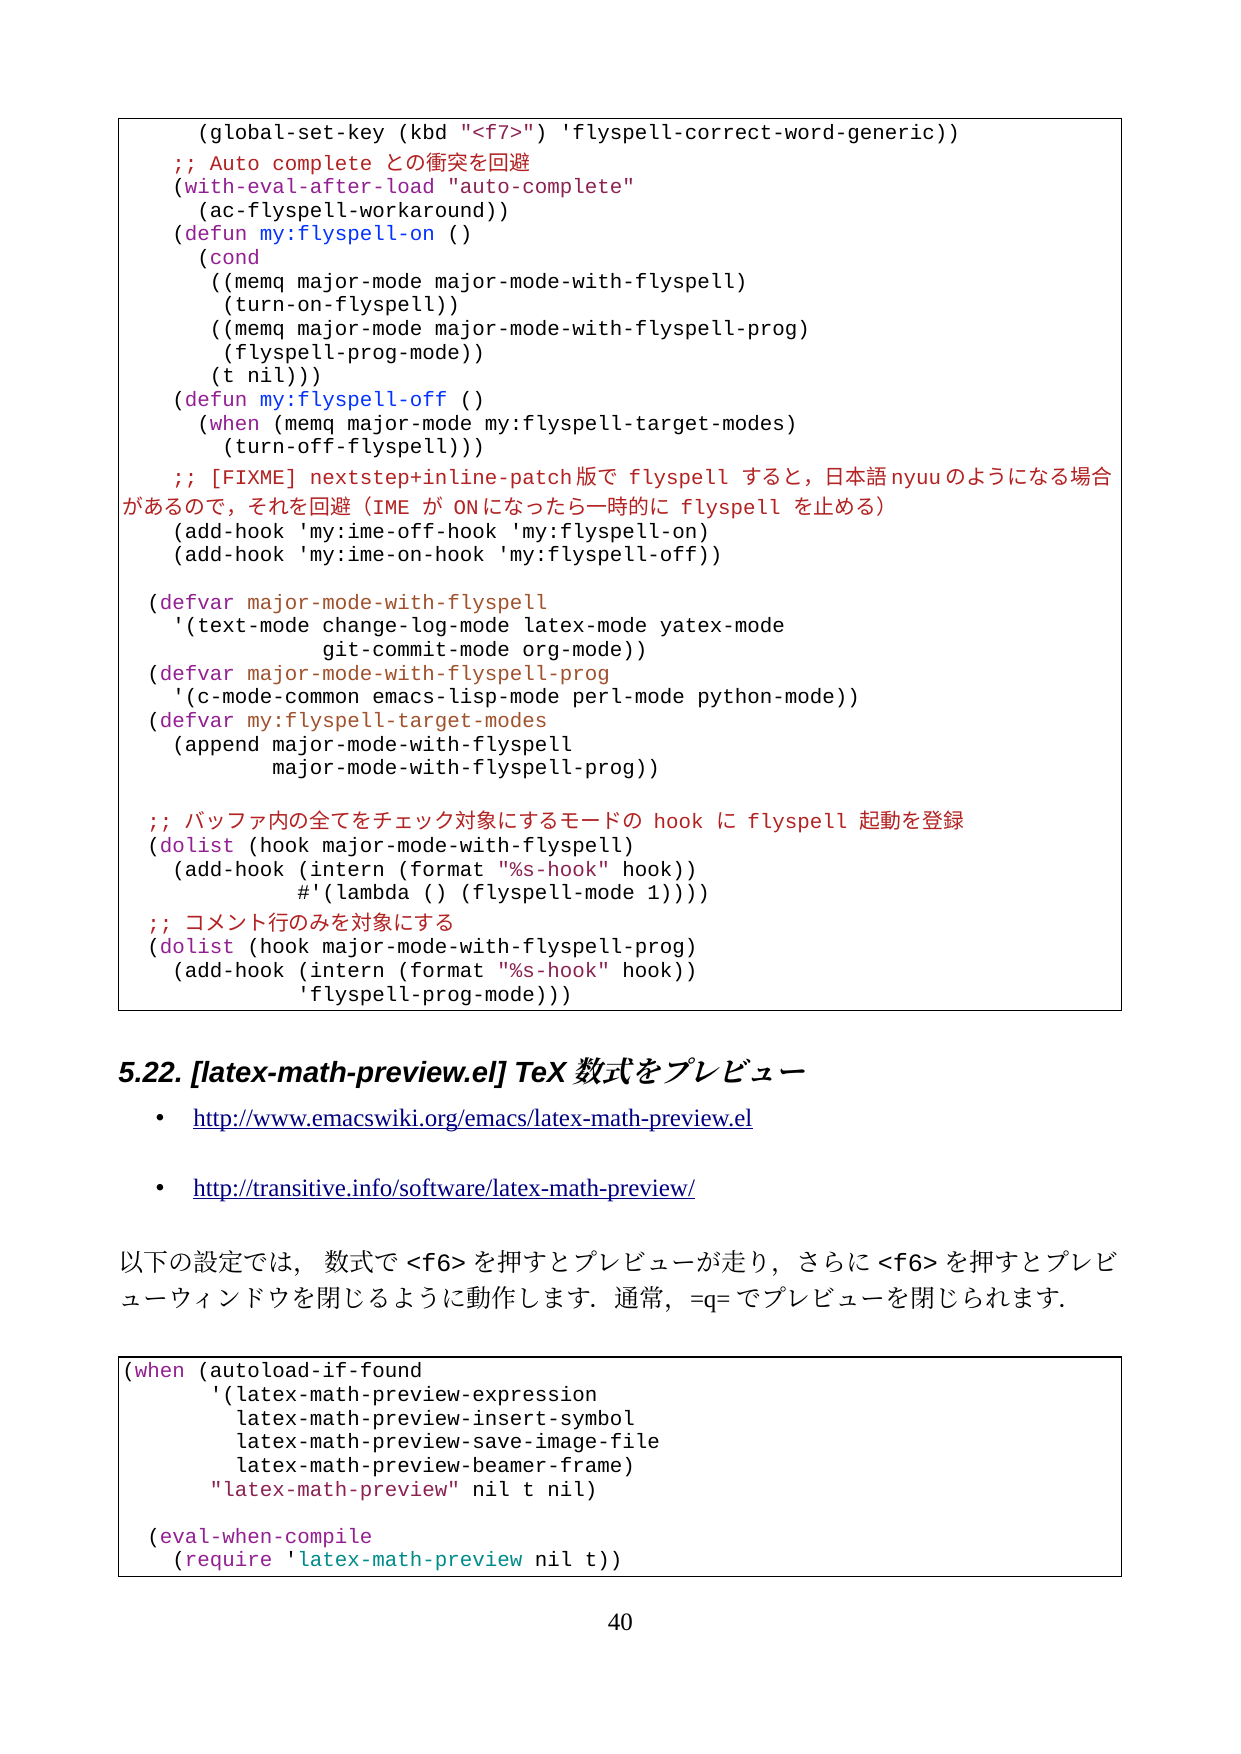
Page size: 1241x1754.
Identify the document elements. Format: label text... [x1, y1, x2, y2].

text (ac-flyspell-workaround)) [119, 196, 1121, 219]
text (dolist (hook major-mode-with-flyspell) [119, 831, 1121, 854]
text 以下の設定では， 数式で <f6> を押すとプレビューが走り，さらに <f6> を押すとプレビューウィンドウを閉じるように動作します．通常，=q= でプレビューを閉じられます． [118, 1243, 1122, 1344]
text (cond [119, 243, 1121, 267]
text latex-math-preview-save-image-file [119, 1427, 1121, 1451]
text (when (memq major-mode my:flyspell-target-modes) [119, 409, 1121, 432]
text ;; [FIXME] nextstep+inline-patch版で flyspell すると，日本語nyuuのようになる場合があるので，それを回避（IME が ONになったら一時的に flyspell を止める） [119, 456, 1121, 517]
text major-mode-with-flyspell-prog)) [119, 753, 1121, 777]
text ((memq major-mode major-mode-with-flyspell-prog) [119, 314, 1121, 338]
text (add-hook 'my:ime-on-hook 'my:flyspell-off)) [119, 540, 1121, 564]
text (t nil))) [119, 361, 1121, 385]
text 'flyspell-prog-mode))) [119, 979, 1121, 1010]
text ;; Auto complete との衝突を回避 [119, 142, 1121, 172]
text (eval-when-compile [119, 1522, 1121, 1546]
text (add-hook (intern (format "%s-hook" hook)) [119, 956, 1121, 979]
text (defvar my:flyspell-target-modes [119, 706, 1121, 729]
text '(c-mode-common emacs-lisp-mode perl-mode python-mode)) [119, 682, 1121, 706]
text (defvar major-mode-with-flyspell [119, 588, 1121, 611]
text (defun my:flyspell-on () [119, 219, 1121, 243]
list http://www.emacswiki.org/emacs/latex-math-preview.el [156, 1103, 1122, 1160]
text latex-math-preview-insert-symbol [119, 1404, 1121, 1427]
text (add-hook 'my:ime-off-hook 'my:flyspell-on) [119, 517, 1121, 540]
text (when (autoload-if-found [119, 1358, 1121, 1380]
text git-commit-mode org-mode)) [119, 635, 1121, 659]
text (turn-off-flyspell))) [119, 432, 1121, 456]
text ;; コメント行のみを対象にする [119, 902, 1121, 932]
text ;; バッファ内の全てをチェック対象にするモードの hook に flyspell 起動を登録 [119, 801, 1121, 831]
text (global-set-key (kbd "<f7>") 'flyspell-correct-word-generic)) [119, 119, 1121, 142]
subtitle [latex-math-preview.el] TeX数式をプレビュー [118, 1048, 1122, 1090]
text (defvar major-mode-with-flyspell-prog [119, 659, 1121, 682]
text '(latex-math-preview-expression [119, 1380, 1121, 1404]
text (dolist (hook major-mode-with-flyspell-prog) [119, 932, 1121, 956]
text ((memq major-mode major-mode-with-flyspell) [119, 267, 1121, 290]
text (turn-on-flyspell)) [119, 290, 1121, 314]
text (require 'latex-math-preview nil t)) [119, 1546, 1121, 1576]
list http://transitive.info/software/latex-math-preview/ [156, 1173, 1122, 1230]
text '(text-mode change-log-mode latex-mode yatex-mode [119, 611, 1121, 635]
text (flyspell-prog-mode)) [119, 338, 1121, 361]
text #'(lambda () (flyspell-mode 1)))) [119, 878, 1121, 902]
text (add-hook (intern (format "%s-hook" hook)) [119, 854, 1121, 878]
text (append major-mode-with-flyspell [119, 729, 1121, 753]
text (with-eval-after-load "auto-complete" [119, 172, 1121, 196]
text latex-math-preview-beamer-frame) [119, 1451, 1121, 1474]
text "latex-math-preview" nil t nil) [119, 1474, 1121, 1498]
text (defun my:flyspell-off () [119, 385, 1121, 409]
